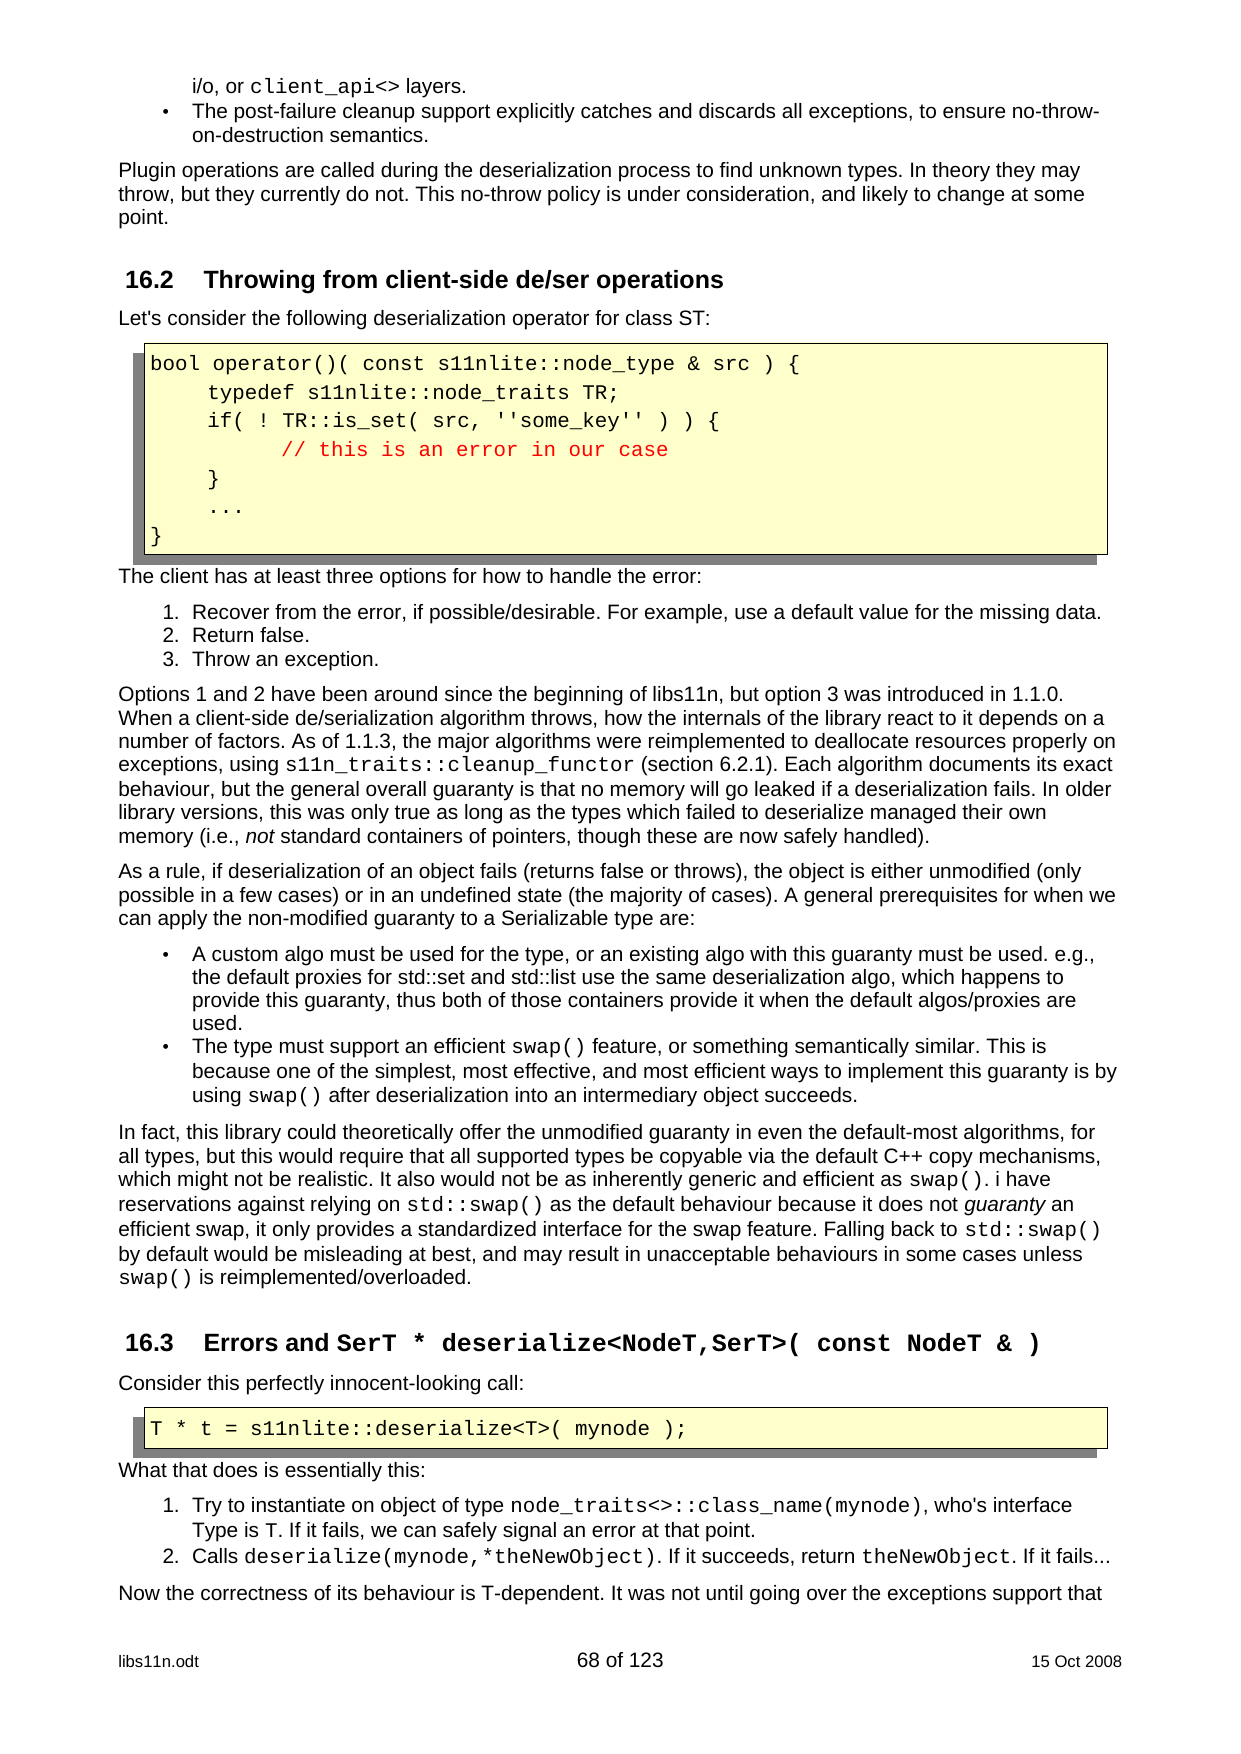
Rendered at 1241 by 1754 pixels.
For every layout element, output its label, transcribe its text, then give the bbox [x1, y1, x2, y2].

list i/o, or client_api<> layers. [162, 75, 1122, 100]
text T * t = s11nlite::deserialize<T>( mynode ); [145, 1408, 1107, 1448]
text As a rule, if deserialization of an object fails (returns false or throws), the object is either unmodified (only possible in a few cases) or in an undefined state (the majority of cases). A general prerequisites for when we can apply the non-modified guaranty to a Serializable type are: [118, 860, 1122, 929]
text // this is an error in our case [145, 428, 1107, 457]
text } [145, 457, 1107, 485]
list Return false. [162, 624, 1122, 647]
text Options 1 and 2 have been around since the beginning of libs11n, but option 3 was introduced in 1.1.0. When a client-side de/serialization algorithm throws, how the internals of the library react to it depends on a number of factors. As of 1.1.3, the major algorithms were reimplemented to deallocate resources properly on exceptions, using s11n_traits::cleanup_functor (section 6.2.1). Each algorithm documents its exact behaviour, but the general overall guaranty is that no memory will go leaked if a deserialization fails. In older library versions, this was only true as long as the types which failed to deserialize managed their own memory (i.e., not standard containers of pointers, though these are now safely handled). [118, 683, 1122, 847]
list Calls deserialize(mynode,*theNewObject). If it succeeds, return theNewObject. If it fails... [162, 1544, 1122, 1569]
text if( ! TR::is_set( src, ''some_key'' ) ) { [145, 399, 1107, 428]
text In fact, this library could theoretically offer the unmodified guaranty in even the default-most algorithms, for all types, but this would require that all supported types be copyable via the default C++ copy mechanisms, which might not be realistic. It also would not be as inherently generic and efficient as swap(). i have reservations against relying on std::swap() as the default behaviour because it does not guaranty an efficient swap, it only provides a standardized interface for the swap feature. Falling back to std::swap() by default would be misleading at best, and may result in unacceptable behaviours in some cases unless swap() is reimplemented/overloaded. [118, 1121, 1122, 1291]
text bool operator()( const s11nlite::node_type & src ) { [145, 344, 1107, 371]
list The type must support an efficient swap() feature, or something semantically similar. This is because one of the simplest, most effective, and most efficient ways to implement this guaranty is by using swap() after deserialization into an intermediary object succeeds. [162, 1035, 1122, 1108]
list Recover from the error, if possible/desirable. For example, use a default value for the missing data. [162, 601, 1122, 624]
subtitle Errors and SerT * deserialize<NodeT,SerT>( const NodeT & ) [118, 1328, 1122, 1359]
list Try to instantiate on object of type node_traits<>::class_name(mynode), who's interface Type is T. If it fails, we can safely signal an error at that point. [162, 1494, 1122, 1544]
text Plugin operations are called during the deserialization process to find unknown types. In theory they may throw, but they currently do not. This no-throw policy is under consideration, and likely to change at some point. [118, 159, 1122, 229]
list A custom algo must be used for the type, or an existing algo with this guaranty must be used. e.g., the default proxies for std::set and std::list use the same deserialization algo, which happens to provide this guaranty, thus both of those containers provide it when the default algos/proxies are used. [162, 942, 1122, 1035]
text What that does is essentially this: [118, 1458, 1122, 1481]
text typedef s11nlite::node_traits TR; [145, 371, 1107, 399]
list Throw an exception. [162, 647, 1122, 670]
text Now the correctness of its behaviour is T-dependent. It was not until going over the exceptions support that [118, 1582, 1122, 1605]
text ... [145, 485, 1107, 514]
subtitle Throwing from client-side de/ser operations [118, 266, 1122, 294]
text Let's consider the following deserialization operator for class ST: [118, 307, 1122, 330]
text The client has at least three options for how to handle the error: [118, 565, 1122, 588]
list The post-failure cleanup support explicitly catches and discards all exceptions, to ensure no-throw-on-destruction semantics. [162, 100, 1122, 147]
text } [145, 514, 1107, 554]
text Consider this perfectly innocent-looking call: [118, 1371, 1122, 1394]
